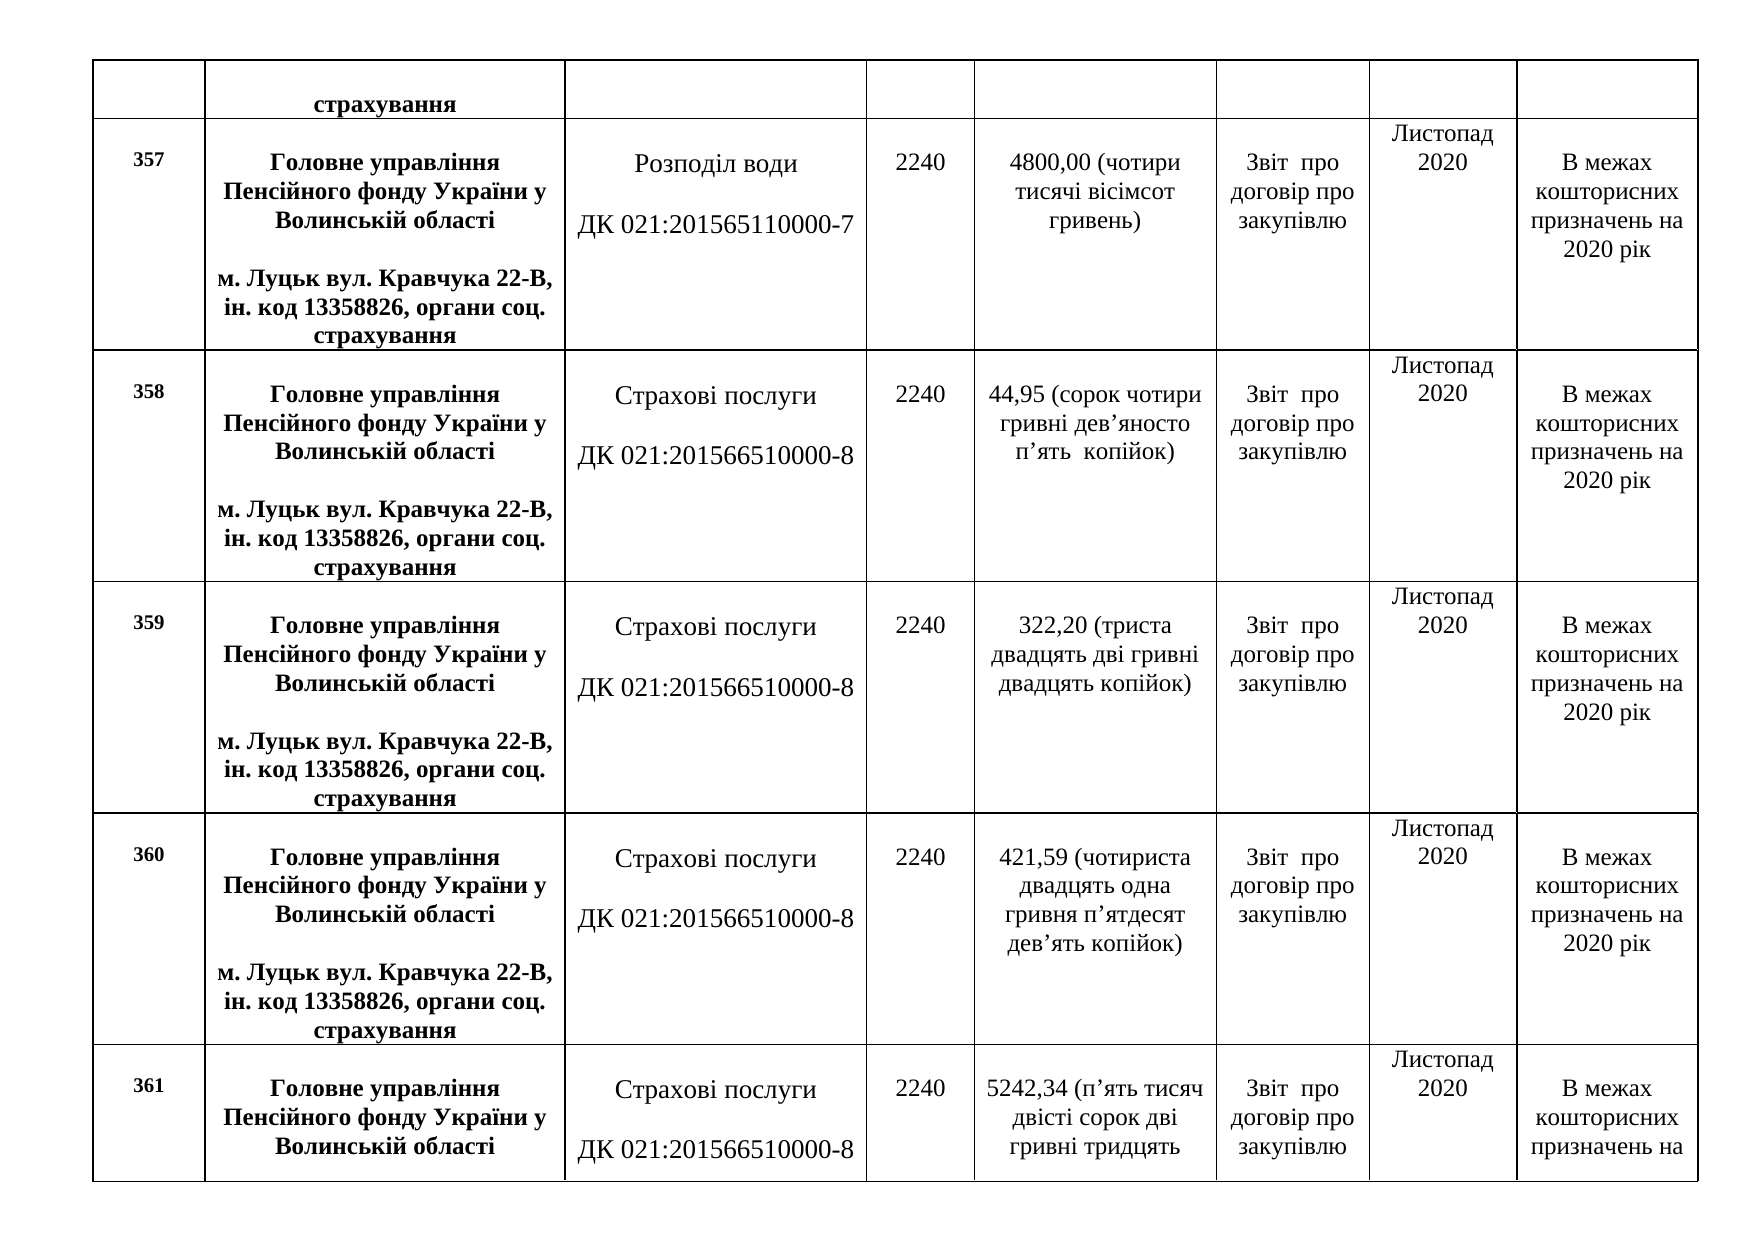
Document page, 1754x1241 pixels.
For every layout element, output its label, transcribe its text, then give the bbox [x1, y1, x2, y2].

table_cell Страхові послуги ДК 021:201566510000-8 [565, 1045, 866, 1181]
table_cell 358 [94, 351, 204, 581]
table_cell 359 [94, 582, 204, 812]
table_cell [566, 61, 866, 118]
table_cell 360 [94, 814, 204, 1043]
table_cell [975, 61, 1216, 118]
table_cell 421,59 (чотириста двадцять одна гривня п’ятдесят дев’ять копійок) [975, 814, 1216, 1043]
table_cell 2240 [867, 119, 974, 349]
table_cell Страхові послуги ДК 021:201566510000-8 [566, 814, 866, 1043]
table_cell 322,20 (триста двадцять дві гривні двадцять копійок) [975, 582, 1216, 812]
table_cell Листопад 2020 [1370, 814, 1516, 1043]
table_cell 361 [94, 1045, 204, 1181]
table_cell Головне управління Пенсійного фонду України у Волинській області м. Луцьк вул. Кравчука 22-В, ін. код 13358826, органи соц. страхування [206, 582, 564, 812]
table_cell В межах кошторисних призначень на 2020 рік [1518, 351, 1697, 581]
table_cell 2240 [867, 1045, 974, 1181]
table_cell [867, 61, 974, 118]
table_cell [1217, 61, 1369, 118]
table_cell Головне управління Пенсійного фонду України у Волинській області м. Луцьк вул. Кравчука 22-В, ін. код 13358826, органи соц. страхування [206, 119, 564, 349]
table_cell страхування [206, 61, 564, 118]
table_cell 2240 [867, 582, 974, 812]
table_cell 5242,34 (п’ять тисяч двісті сорок дві гривні тридцять [974, 1045, 1216, 1181]
table_cell Розподіл води ДК 021:201565110000-7 [566, 119, 866, 349]
table_cell Головне управління Пенсійного фонду України у Волинській області м. Луцьк вул. Кравчука 22-В, ін. код 13358826, органи соц. страхування [206, 814, 564, 1043]
table_cell Головне управління Пенсійного фонду України у Волинській області [206, 1045, 565, 1181]
table_cell [1370, 61, 1516, 118]
table_cell [94, 61, 204, 118]
table_cell Звіт про договір про закупівлю [1216, 1045, 1369, 1181]
table_cell Звіт про договір про закупівлю [1217, 351, 1369, 581]
table_cell 2240 [867, 814, 974, 1043]
table_cell Листопад 2020 [1370, 582, 1516, 812]
table_cell 2240 [867, 351, 974, 581]
table_cell Головне управління Пенсійного фонду України у Волинській області м. Луцьк вул. Кравчука 22-В, ін. код 13358826, органи соц. страхування [206, 351, 564, 581]
table_cell Звіт про договір про закупівлю [1217, 119, 1369, 349]
table_cell Страхові послуги ДК 021:201566510000-8 [566, 582, 866, 812]
table_cell 44,95 (сорок чотири гривні дев’яносто п’ять копійок) [975, 351, 1216, 581]
table_cell 357 [94, 119, 204, 349]
table_cell Звіт про договір про закупівлю [1217, 814, 1369, 1043]
table_cell Листопад 2020 [1370, 119, 1516, 349]
table_cell В межах кошторисних призначень на 2020 рік [1518, 119, 1697, 349]
table_cell Страхові послуги ДК 021:201566510000-8 [566, 351, 866, 581]
table_cell В межах кошторисних призначень на 2020 рік [1518, 582, 1697, 812]
table_cell [1518, 61, 1697, 118]
table_cell Звіт про договір про закупівлю [1217, 582, 1369, 812]
table_cell 4800,00 (чотири тисячі вісімсот гривень) [975, 119, 1216, 349]
table_cell Листопад 2020 [1370, 351, 1516, 581]
table_cell В межах кошторисних призначень на [1516, 1045, 1697, 1181]
table_cell Листопад 2020 [1369, 1045, 1516, 1181]
table_cell В межах кошторисних призначень на 2020 рік [1518, 814, 1697, 1043]
